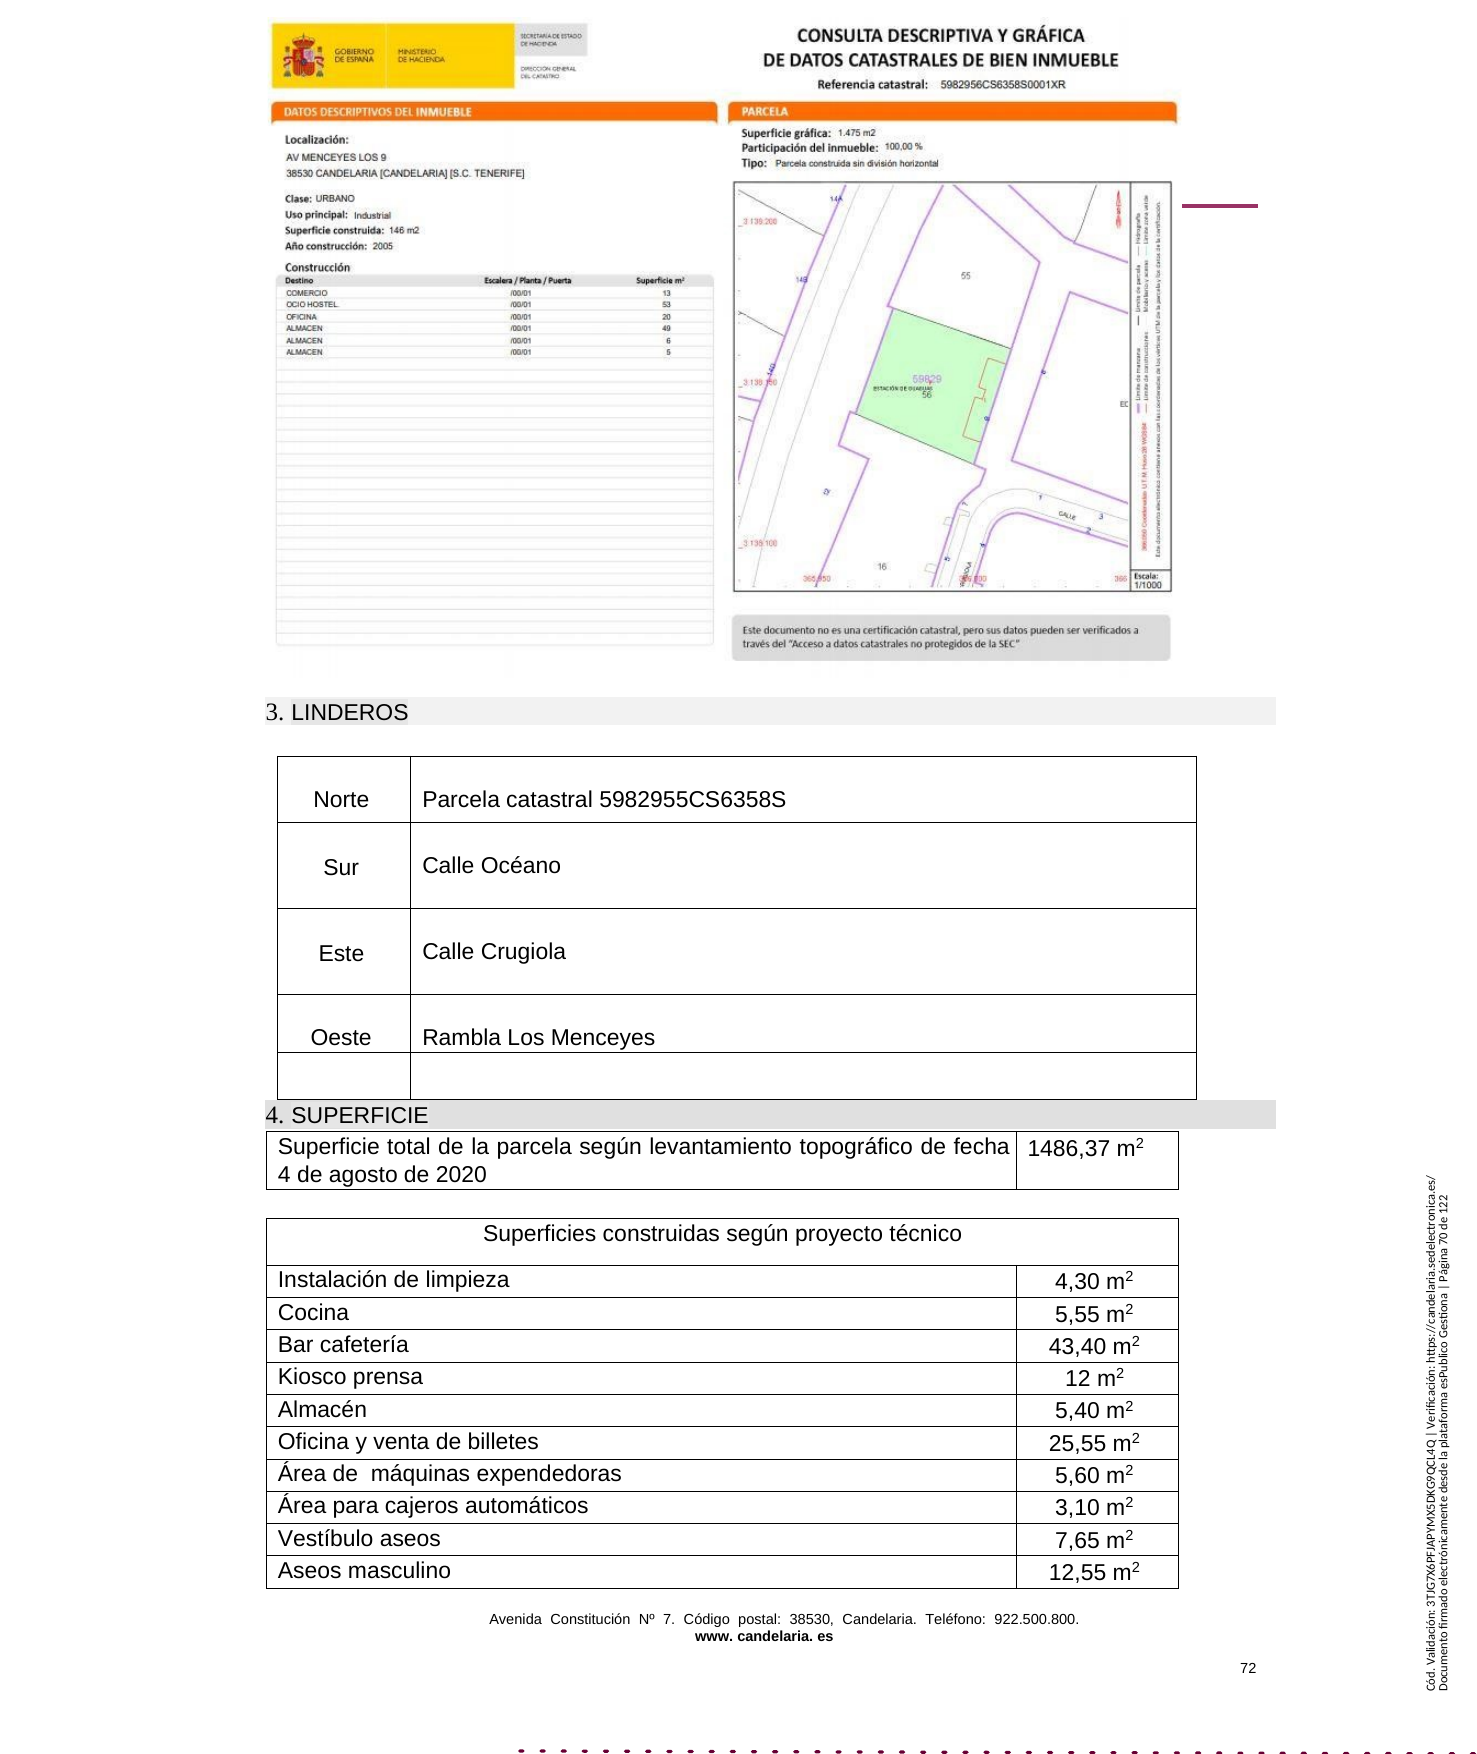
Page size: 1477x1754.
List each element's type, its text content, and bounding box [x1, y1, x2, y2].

table_cell 5,55 m2 [1017, 1298, 1178, 1329]
table_header Norte [278, 757, 410, 822]
table_cell Almacén [267, 1395, 1016, 1426]
table_cell 5,60 m2 [1017, 1460, 1178, 1491]
table_cell Calle Océano [411, 823, 1196, 908]
table_cell Área para cajeros automáticos [267, 1492, 1016, 1523]
table_cell Calle Crugiola [411, 909, 1196, 994]
table_cell 5,40 m2 [1017, 1395, 1178, 1426]
table_cell Bar cafetería [267, 1330, 1016, 1362]
table_header Superficies construidas según proyecto técnico [267, 1219, 1016, 1265]
table_cell Aseos masculino [267, 1556, 1016, 1588]
subtitle 3. LINDEROS [265, 697, 1276, 725]
table_cell Sur [278, 823, 410, 908]
table_cell Oficina y venta de billetes [267, 1427, 1016, 1458]
table_cell 12 m2 [1017, 1363, 1178, 1394]
table_header Parcela catastral 5982955CS6358S [411, 757, 1196, 822]
table_cell 4,30 m2 [1017, 1266, 1178, 1297]
table_cell Oeste [278, 995, 410, 1052]
table_cell Kiosco prensa [267, 1363, 1016, 1394]
table_cell Instalación de limpieza [267, 1266, 1016, 1297]
table_cell Área de máquinas expendedoras [267, 1460, 1016, 1491]
table_cell [278, 1053, 410, 1099]
table_header [1016, 1219, 1178, 1265]
table_header Superficie total de la parcela según levantamiento topográfico de fecha 4 de agosto de 2020 [267, 1132, 1016, 1189]
table_cell 7,65 m2 [1017, 1524, 1178, 1555]
table_cell Cocina [267, 1298, 1016, 1329]
table_cell Este [278, 909, 410, 994]
table_cell Rambla Los Menceyes [411, 995, 1196, 1052]
table_cell 43,40 m2 [1017, 1330, 1178, 1362]
table_cell [411, 1053, 1196, 1099]
table_cell 25,55 m2 [1017, 1427, 1178, 1458]
table_header 1486,37 m2 [1017, 1132, 1178, 1189]
table_cell 3,10 m2 [1017, 1492, 1178, 1523]
table_cell 12,55 m2 [1017, 1556, 1178, 1588]
subtitle 4. SUPERFICIE [265, 1100, 1276, 1129]
table_cell Vestíbulo aseos [267, 1524, 1016, 1555]
